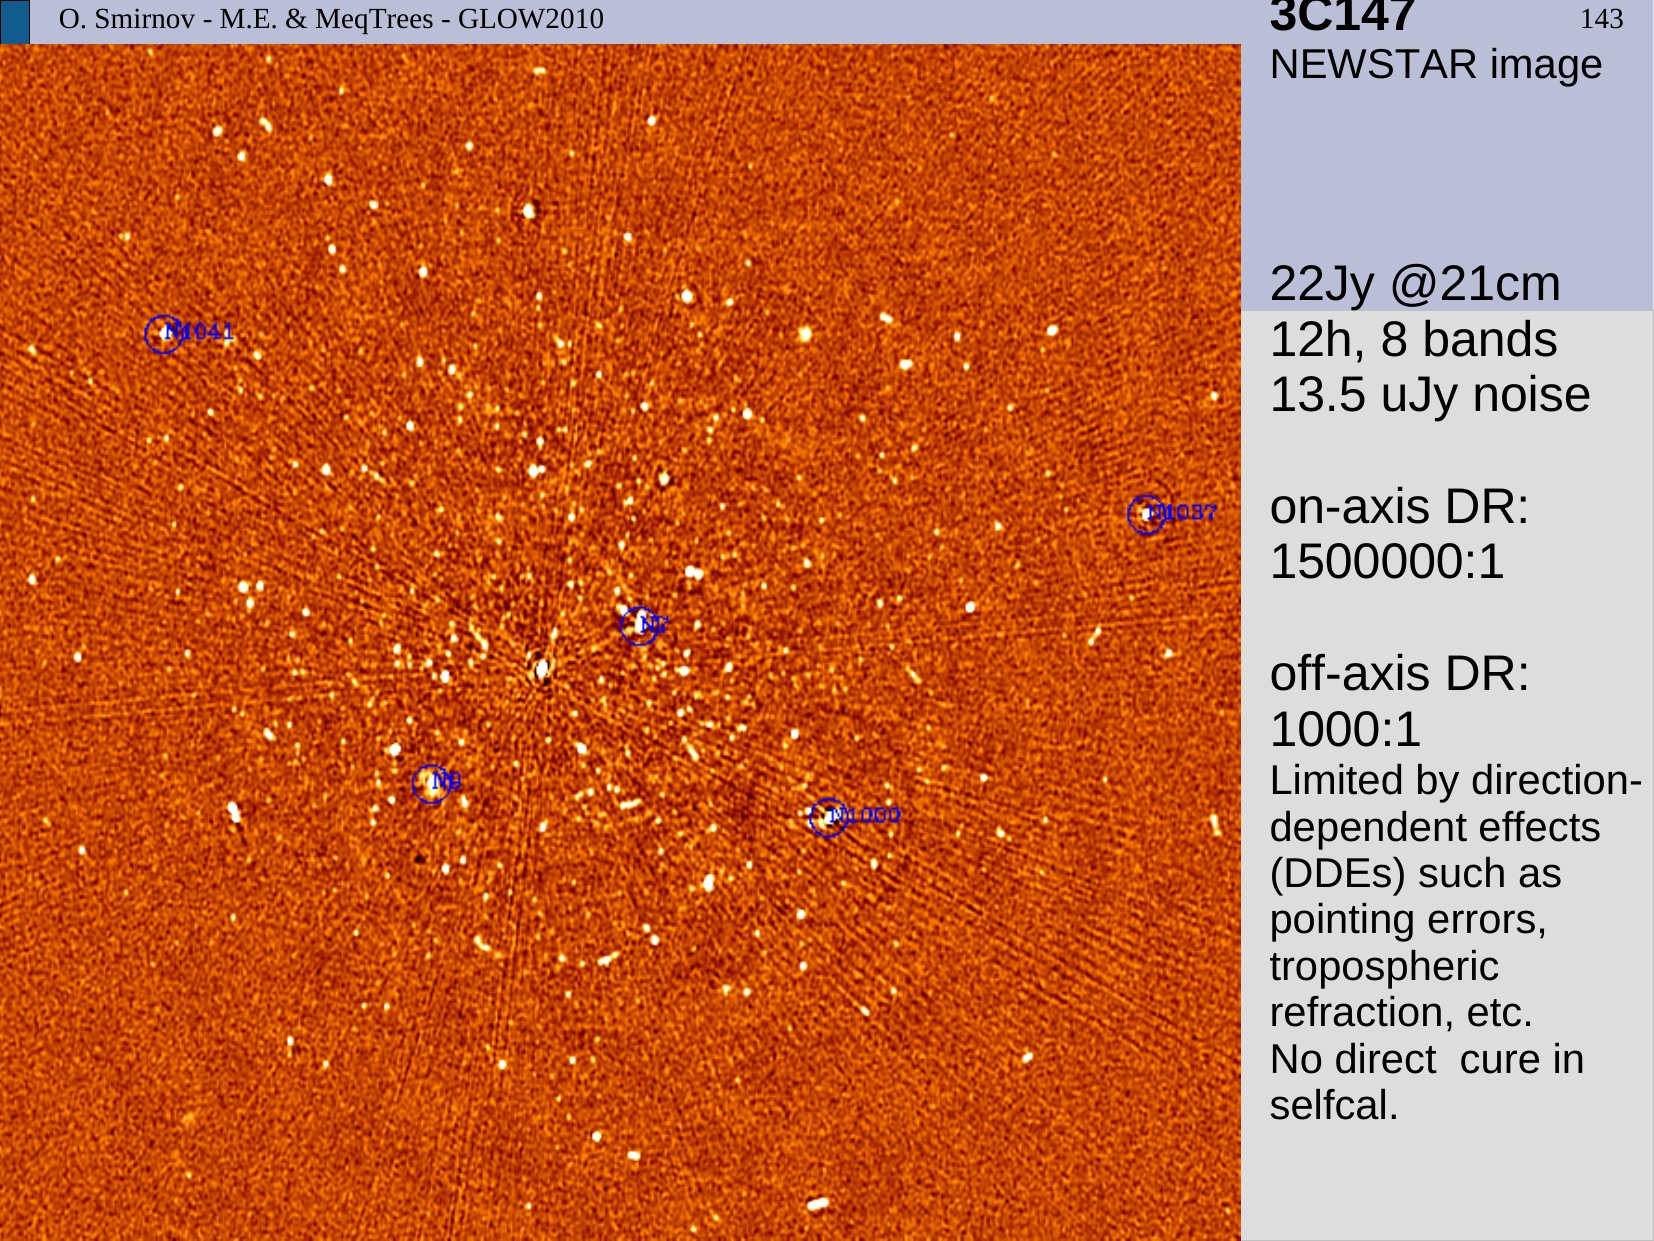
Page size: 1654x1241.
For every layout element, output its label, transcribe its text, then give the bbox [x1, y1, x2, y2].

picture [0, 44, 1241, 1241]
list 3C147 NEWSTAR image 22Jy @21cm 12h, 8 bands 13.5 uJy noise on-axis DR: 1500000:1 off-axis DR: 1000:1 Limited by direction-dependent effects (DDEs) such as pointing errors, tropospheric refraction, etc. No direct cure in selfcal. [1269, 0, 1645, 1241]
